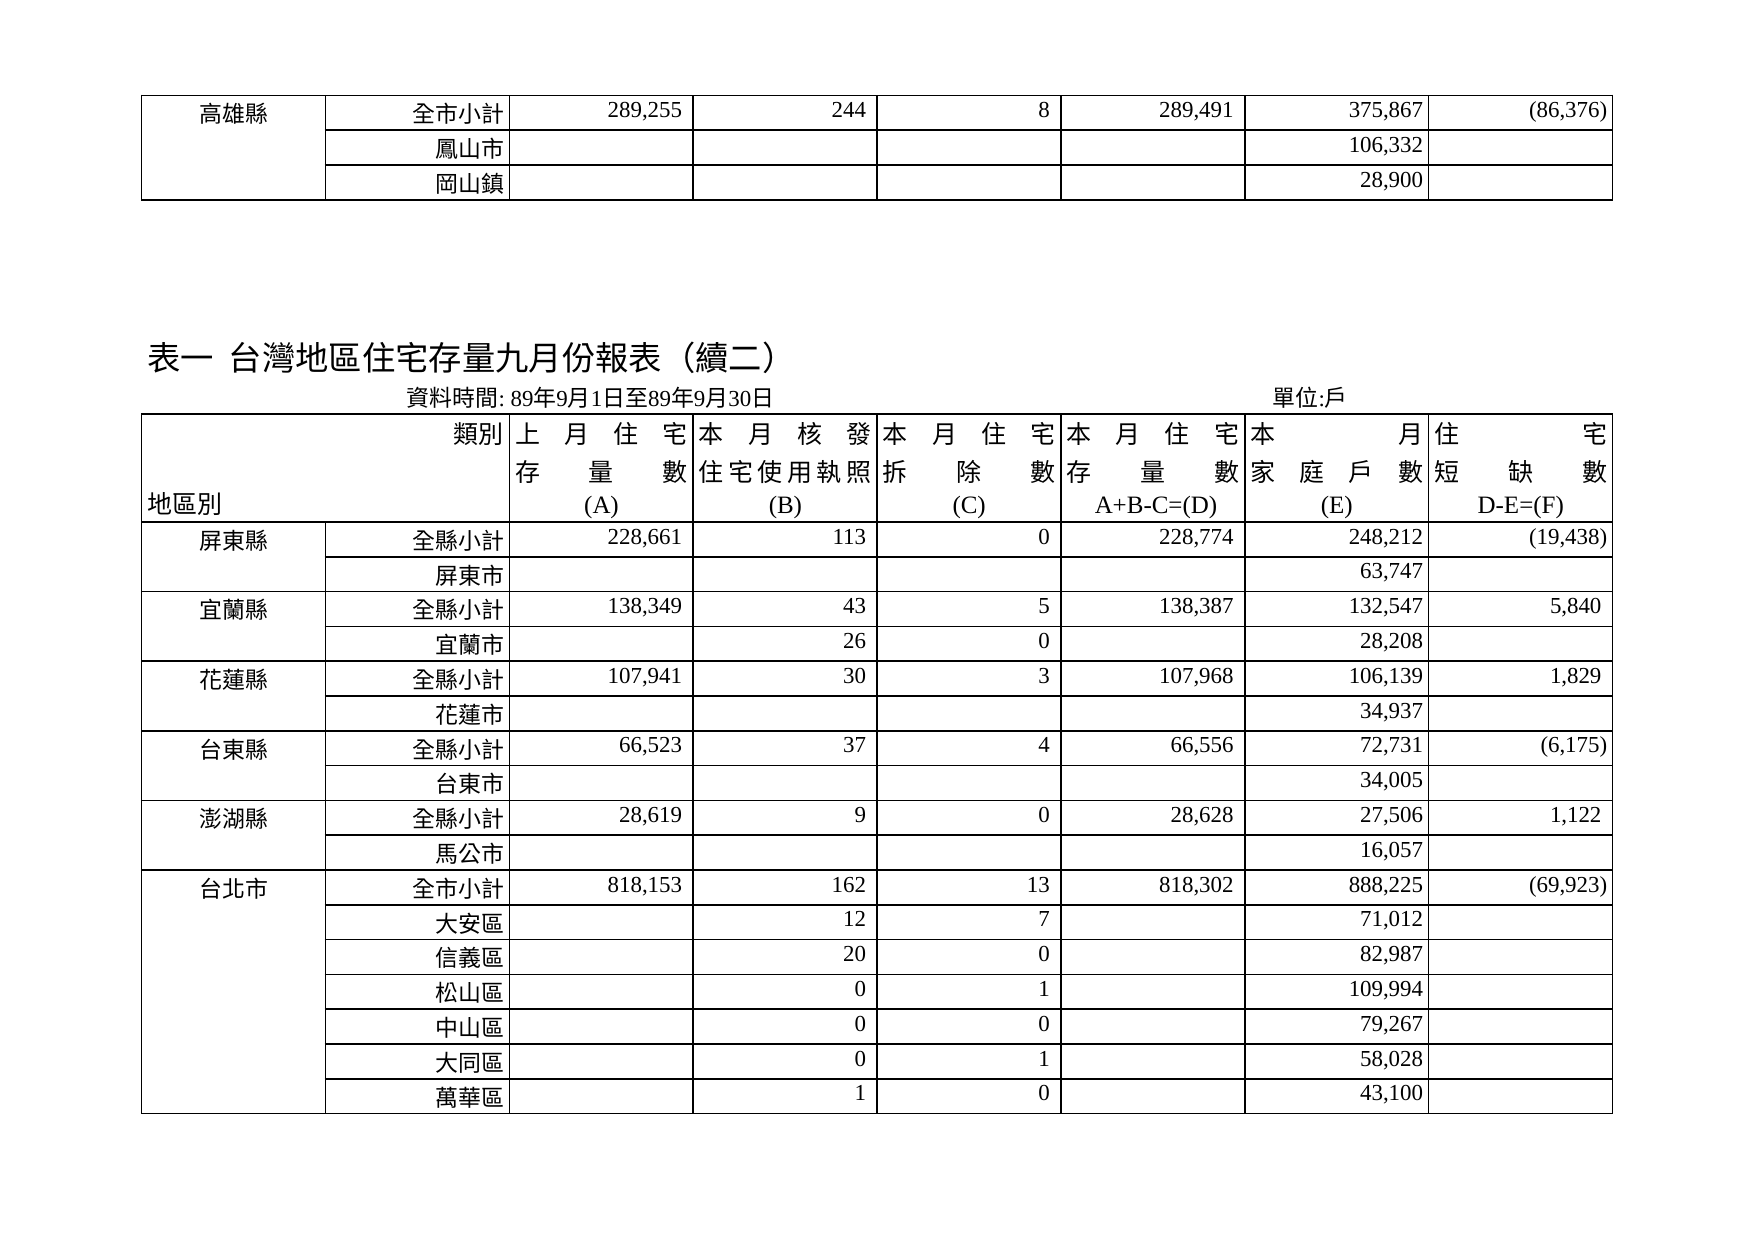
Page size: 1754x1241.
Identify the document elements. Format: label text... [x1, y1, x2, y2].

table_cell [510, 766, 692, 799]
table_cell 全縣小計 [326, 523, 509, 556]
table_cell [1062, 1080, 1244, 1113]
table_cell 1,829 [1429, 662, 1612, 695]
table_cell [694, 766, 876, 799]
table_cell 本月核發 [694, 415, 876, 451]
table_cell [142, 298, 325, 332]
table_cell [878, 558, 1060, 591]
table_cell 138,349 [510, 592, 692, 626]
table_cell 34,937 [1246, 697, 1428, 730]
table_cell 中山區 [326, 1010, 509, 1043]
table_cell [510, 558, 692, 591]
table_cell 全縣小計 [326, 732, 509, 765]
table_cell [693, 265, 877, 298]
table_cell 7 [878, 906, 1060, 939]
table_cell 台北市 [142, 871, 325, 1113]
table_cell 存量數 [510, 451, 692, 489]
table_cell (6,175) [1429, 732, 1612, 765]
table_cell 1 [878, 1045, 1060, 1078]
table_cell 43 [694, 592, 876, 626]
table_cell 109,994 [1246, 975, 1428, 1008]
table_cell 岡山鎮 [326, 166, 509, 199]
table_cell [878, 166, 1060, 199]
table_cell [693, 232, 877, 265]
table_cell [1061, 232, 1245, 265]
table_cell 289,255 [510, 96, 692, 129]
table_cell [1429, 201, 1613, 232]
table_cell 馬公市 [326, 836, 509, 869]
table_cell 資料時間: 89年9月1日至89年9月30日 單位:戶 [142, 380, 1613, 413]
table_cell 818,302 [1062, 871, 1244, 904]
table_cell [1061, 201, 1245, 232]
table_cell 43,100 [1246, 1080, 1428, 1113]
table_cell [1429, 975, 1612, 1008]
table_cell [694, 836, 876, 869]
table_cell 818,153 [510, 871, 692, 904]
table_cell 屏東市 [326, 558, 509, 591]
table_cell [509, 232, 693, 265]
table_cell 3 [878, 662, 1060, 695]
table_cell 28,619 [510, 801, 692, 834]
table_cell [1429, 906, 1612, 939]
table_cell 30 [694, 662, 876, 695]
table_cell [1061, 265, 1245, 298]
table_cell 澎湖縣 [142, 801, 325, 869]
table_cell [510, 1010, 692, 1043]
table_cell 34,005 [1246, 766, 1428, 799]
table_cell [1061, 298, 1245, 332]
table_cell (A) [510, 489, 692, 521]
table_cell 全縣小計 [326, 662, 509, 695]
table_cell [1062, 131, 1244, 164]
table_cell [1429, 265, 1613, 298]
table_cell 全市小計 [326, 871, 509, 904]
table_cell 58,028 [1246, 1045, 1428, 1078]
table_cell 28,628 [1062, 801, 1244, 834]
table_cell [1245, 232, 1428, 265]
table_cell [510, 1045, 692, 1078]
table_cell 106,332 [1246, 131, 1428, 164]
table_cell (B) [694, 489, 876, 521]
table_cell [325, 201, 509, 232]
table_cell 138,387 [1062, 592, 1244, 626]
table_cell [509, 265, 693, 298]
table_cell 屏東縣 [142, 523, 325, 591]
table_cell [694, 697, 876, 730]
table_cell 0 [878, 801, 1060, 834]
table_cell [878, 697, 1060, 730]
table_cell 0 [878, 1080, 1060, 1113]
table_cell 松山區 [326, 975, 509, 1008]
table_cell [693, 201, 877, 232]
table_cell 大安區 [326, 906, 509, 939]
table_cell 66,556 [1062, 732, 1244, 765]
table_cell 住宅 [1429, 415, 1612, 451]
table_cell [1062, 836, 1244, 869]
table_cell [510, 836, 692, 869]
table_cell [510, 940, 692, 973]
table_cell [1062, 558, 1244, 591]
table_cell 28,208 [1246, 627, 1428, 660]
table_cell 20 [694, 940, 876, 973]
table_cell 花蓮縣 [142, 662, 325, 730]
table_cell 花蓮市 [326, 697, 509, 730]
table_cell 13 [878, 871, 1060, 904]
table_cell 28,900 [1246, 166, 1428, 199]
table_cell [1429, 627, 1612, 660]
table_cell [1429, 298, 1613, 332]
table_cell 上月住宅 [510, 415, 692, 451]
table_cell 4 [878, 732, 1060, 765]
table_cell [142, 201, 325, 232]
table_cell [1062, 1010, 1244, 1043]
table_cell 全市小計 [326, 96, 509, 129]
table_cell [1062, 766, 1244, 799]
table_cell 短缺數 [1429, 451, 1612, 489]
table_cell 0 [878, 1010, 1060, 1043]
table_cell [1429, 1080, 1612, 1113]
table_cell 113 [694, 523, 876, 556]
table_cell [325, 265, 509, 298]
table_cell 16,057 [1246, 836, 1428, 869]
table_cell 本月 [1246, 415, 1428, 451]
table_cell [510, 627, 692, 660]
table_cell [510, 697, 692, 730]
table_cell A+B-C=(D) [1062, 489, 1244, 521]
table_cell [694, 166, 876, 199]
table_cell 全縣小計 [326, 801, 509, 834]
table_cell 9 [694, 801, 876, 834]
table_cell [510, 906, 692, 939]
table_cell 家庭戶數 [1246, 451, 1428, 489]
table_cell 1 [878, 975, 1060, 1008]
table_cell [510, 131, 692, 164]
table_cell [1062, 627, 1244, 660]
table_cell [1062, 906, 1244, 939]
table_cell [1429, 940, 1612, 973]
table_cell (C) [878, 489, 1060, 521]
table_cell (E) [1246, 489, 1428, 521]
table_cell [877, 265, 1061, 298]
table_cell [142, 265, 325, 298]
table_cell 66,523 [510, 732, 692, 765]
table_cell 106,139 [1246, 662, 1428, 695]
table_cell 289,491 [1062, 96, 1244, 129]
table_cell 高雄縣 [142, 96, 325, 199]
table_cell [1062, 975, 1244, 1008]
table_cell 27,506 [1246, 801, 1428, 834]
table_cell 0 [878, 627, 1060, 660]
table_cell 宜蘭市 [326, 627, 509, 660]
table_cell [1245, 265, 1428, 298]
table_cell 類別 地區別 [142, 415, 509, 521]
table_cell [1429, 232, 1613, 265]
table_cell 0 [694, 1045, 876, 1078]
table_cell 132,547 [1246, 592, 1428, 626]
table_cell 信義區 [326, 940, 509, 973]
table_cell [1429, 1010, 1612, 1043]
table_cell [878, 766, 1060, 799]
table_cell [877, 201, 1061, 232]
table_cell 0 [878, 940, 1060, 973]
table_cell 5,840 [1429, 592, 1612, 626]
table_cell 台東縣 [142, 732, 325, 799]
table_cell [325, 298, 509, 332]
table_cell 228,774 [1062, 523, 1244, 556]
table_cell 0 [694, 975, 876, 1008]
table_cell [1429, 1045, 1612, 1078]
table_cell 全縣小計 [326, 592, 509, 626]
table_cell 162 [694, 871, 876, 904]
table_cell [325, 232, 509, 265]
table_cell 表一 台灣地區住宅存量九月份報表（續二） [142, 332, 1613, 380]
table_cell [877, 232, 1061, 265]
table_cell 375,867 [1246, 96, 1428, 129]
table_cell [1429, 558, 1612, 591]
table_cell 0 [694, 1010, 876, 1043]
table_cell 37 [694, 732, 876, 765]
table_cell 台東市 [326, 766, 509, 799]
table_cell (19,438) [1429, 523, 1612, 556]
table_cell 107,941 [510, 662, 692, 695]
table_cell [1062, 1045, 1244, 1078]
table_cell [694, 558, 876, 591]
table_cell [1429, 766, 1612, 799]
table_cell 888,225 [1246, 871, 1428, 904]
table_cell 248,212 [1246, 523, 1428, 556]
table_cell [1429, 836, 1612, 869]
table_cell [1062, 166, 1244, 199]
table_cell 8 [878, 96, 1060, 129]
table_cell [1245, 298, 1428, 332]
table_cell 本月住宅 [1062, 415, 1244, 451]
table_cell [694, 131, 876, 164]
table_cell [1245, 201, 1428, 232]
table_cell 萬華區 [326, 1080, 509, 1113]
table_cell 存量數 [1062, 451, 1244, 489]
table_cell [510, 166, 692, 199]
table_cell 本月住宅 [878, 415, 1060, 451]
table_cell [510, 975, 692, 1008]
table_cell [509, 201, 693, 232]
table_cell [878, 131, 1060, 164]
table_cell 鳳山市 [326, 131, 509, 164]
table_cell 拆除數 [878, 451, 1060, 489]
table_cell [877, 298, 1061, 332]
table_cell [1429, 697, 1612, 730]
table_cell [510, 1080, 692, 1113]
table_cell 大同區 [326, 1045, 509, 1078]
table_cell 住宅使用執照 [694, 451, 876, 489]
table_cell [1429, 131, 1612, 164]
table_cell (69,923) [1429, 871, 1612, 904]
table_cell 72,731 [1246, 732, 1428, 765]
table_cell 244 [694, 96, 876, 129]
table_cell 1,122 [1429, 801, 1612, 834]
table_cell [1062, 940, 1244, 973]
table_cell [142, 232, 325, 265]
table_cell [509, 298, 693, 332]
table_cell 宜蘭縣 [142, 592, 325, 660]
table_cell 5 [878, 592, 1060, 626]
table_cell 1 [694, 1080, 876, 1113]
table_cell 12 [694, 906, 876, 939]
table_cell D-E=(F) [1429, 489, 1612, 521]
table_cell [693, 298, 877, 332]
table_cell 26 [694, 627, 876, 660]
table_cell 107,968 [1062, 662, 1244, 695]
table_cell 228,661 [510, 523, 692, 556]
table_cell [1062, 697, 1244, 730]
table_cell 0 [878, 523, 1060, 556]
table_cell [1429, 166, 1612, 199]
table_cell 79,267 [1246, 1010, 1428, 1043]
table_cell 71,012 [1246, 906, 1428, 939]
table_cell 63,747 [1246, 558, 1428, 591]
table_cell 82,987 [1246, 940, 1428, 973]
table_cell (86,376) [1429, 96, 1612, 129]
table_cell [878, 836, 1060, 869]
